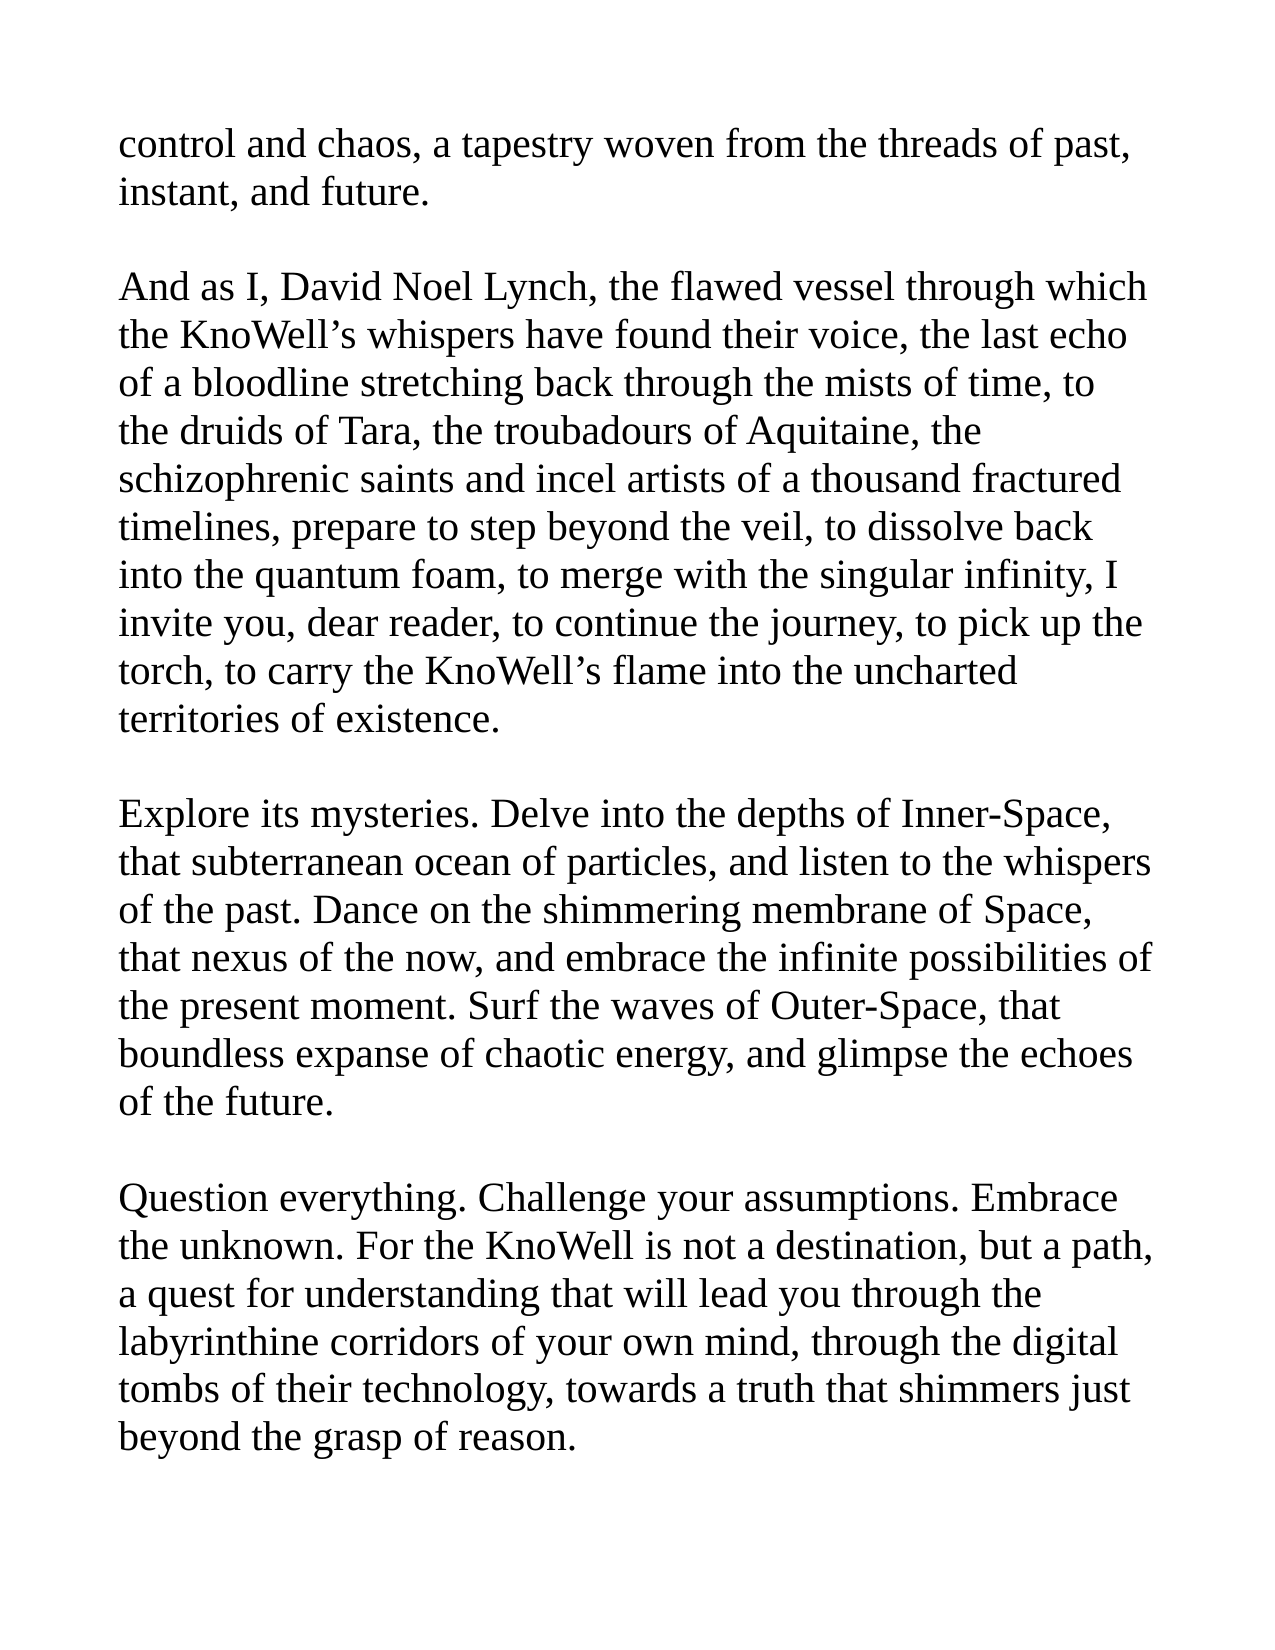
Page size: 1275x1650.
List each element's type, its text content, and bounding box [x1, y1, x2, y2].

text And as I, David Noel Lynch, the flawed vessel through which the KnoWell’s whispers have found their voice, the last echo of a bloodline stretching back through the mists of time, to the druids of Tara, the troubadours of Aquitaine, the schizophrenic saints and incel artists of a thousand fractured timelines, prepare to step beyond the veil, to dissolve back into the quantum foam, to merge with the singular infinity, I invite you, dear reader, to continue the journey, to pick up the torch, to carry the KnoWell’s flame into the uncharted territories of existence. [118, 262, 1157, 741]
text Explore its mysteries. Delve into the depths of Inner-Space, that subterranean ocean of particles, and listen to the whispers of the past. Dance on the shimmering membrane of Space, that nexus of the now, and embrace the infinite possibilities of the present moment. Surf the waves of Outer-Space, that boundless expanse of chaotic energy, and glimpse the echoes of the future. [118, 789, 1157, 1124]
text Question everything. Challenge your assumptions. Embrace the unknown. For the KnoWell is not a destination, but a path, a quest for understanding that will lead you through the labyrinthine corridors of your own mind, through the digital tombs of their technology, towards a truth that shimmers just beyond the grasp of reason. [118, 1172, 1157, 1460]
text control and chaos, a tapestry woven from the threads of past, instant, and future. [118, 118, 1157, 214]
